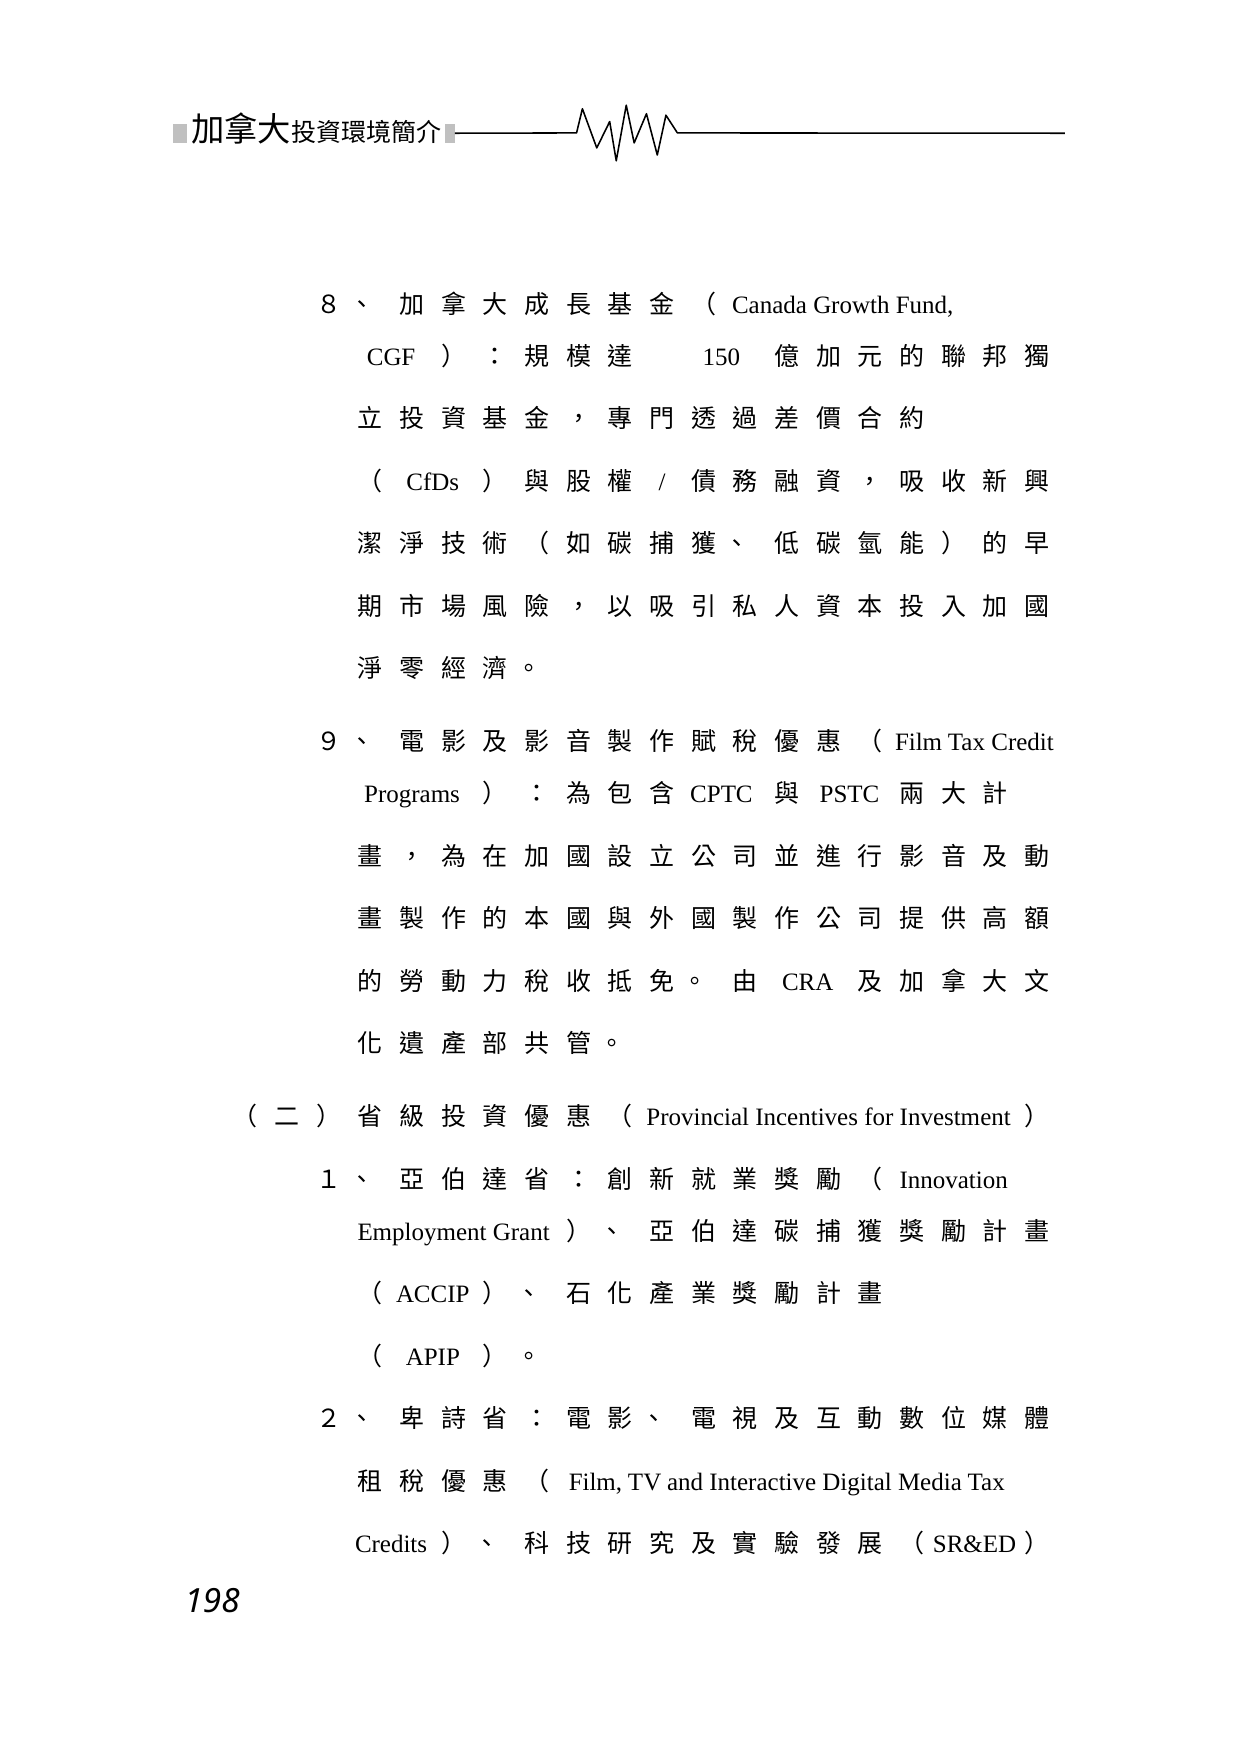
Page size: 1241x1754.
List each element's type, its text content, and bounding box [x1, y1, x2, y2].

text ８、加拿大成長基金（Canada Growth Fund, CGF）：規模達 150 億加元的聯邦獨立投資基金，專門透過差價合約（CfDs）與股權/債務融資，吸收新興潔淨技術（如碳捕獲、低碳氫能）的早期市場風險，以吸引私人資本投入加國淨零經濟。 [281, 250, 1058, 688]
text １、亞伯達省：創新就業獎勵（Innovation Employment Grant）、亞伯達碳捕獲獎勵計畫（ACCIP）、石化產業獎勵計畫（APIP）。 [281, 1125, 1058, 1375]
text （二）省級投資優惠（Provincial Incentives for Investment） [207, 1063, 1058, 1125]
text ２、卑詩省：電影、電視及互動數位媒體租稅優惠（Film, TV and Interactive Digital Media Tax Credits）、科技研究及實驗發展（SR&ED） [281, 1375, 1058, 1563]
text ９、電影及影音製作賦稅優惠（Film Tax Credit Programs）：為包含CPTC 與PSTC兩大計畫，為在加國設立公司並進行影音及動畫製作的本國與外國製作公司提供高額的勞動力稅收抵免。由CRA及加拿大文化遺產部共管。 [281, 688, 1058, 1063]
